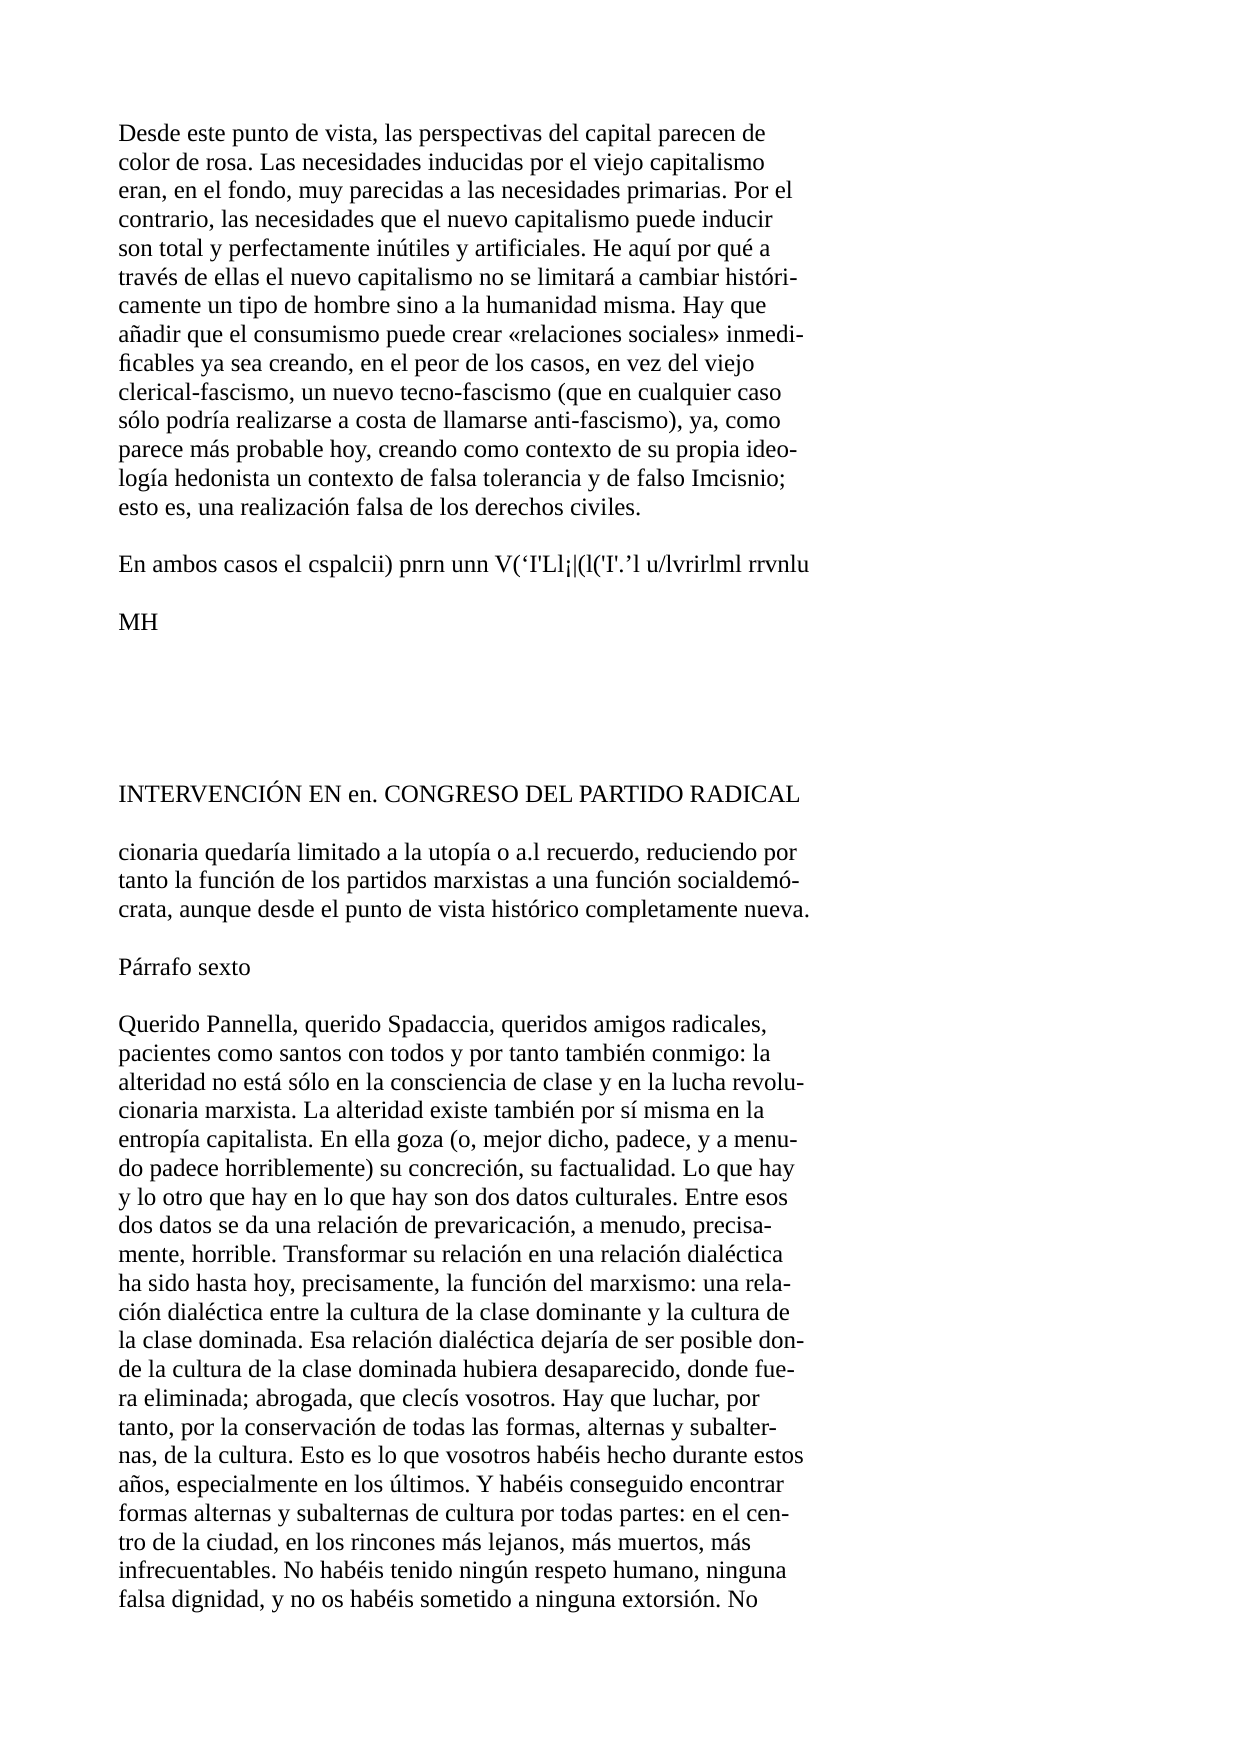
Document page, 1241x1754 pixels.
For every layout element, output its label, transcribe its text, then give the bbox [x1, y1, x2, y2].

text ra eliminada; abrogada, que clecís vosotros. Hay que luchar, por [118, 1383, 1122, 1412]
text Querido Pannella, querido Spadaccia, queridos amigos radicales, [118, 1009, 1122, 1038]
text eran, en el fondo, muy parecidas a las necesidades primarias. Por el [118, 176, 1122, 204]
text pacientes como santos con todos y por tanto también conmigo: la [118, 1038, 1122, 1067]
text de la cultura de la clase dominada hubiera desaparecido, donde fue- [118, 1354, 1122, 1383]
text falsa dignidad, y no os habéis sometido a ninguna extorsión. No [118, 1584, 1122, 1613]
text y lo otro que hay en lo que hay son dos datos culturales. Entre esos [118, 1182, 1122, 1211]
text mente, horrible. Transformar su relación en una relación dialéctica [118, 1239, 1122, 1268]
text Párrafo sexto [118, 952, 1122, 981]
text tanto la función de los partidos marxistas a una función socialdemó- [118, 866, 1122, 894]
text tro de la ciudad, en los rincones más lejanos, más muertos, más [118, 1527, 1122, 1556]
text añadir que el consumismo puede crear «relaciones sociales» inmedi- [118, 319, 1122, 348]
text años, especialmente en los últimos. Y habéis conseguido encontrar [118, 1469, 1122, 1498]
text esto es, una realización falsa de los derechos civiles. [118, 492, 1122, 521]
text clerical-fascismo, un nuevo tecno-fascismo (que en cualquier caso [118, 377, 1122, 406]
text INTERVENCIÓN EN en. CONGRESO DEL PARTIDO RADICAL [118, 779, 1122, 808]
text MH [118, 607, 1122, 636]
text En ambos casos el cspalcii) pnrn unn V(‘I'Ll¡|(l('I'.’l u/lvrirlml rrvnlu [118, 549, 1122, 578]
text infrecuentables. No habéis tenido ningún respeto humano, ninguna [118, 1556, 1122, 1584]
text entropía capitalista. En ella goza (o, mejor dicho, padece, y a menu- [118, 1124, 1122, 1153]
text ﬁcables ya sea creando, en el peor de los casos, en vez del viejo [118, 348, 1122, 377]
text sólo podría realizarse a costa de llamarse anti-fascismo), ya, como [118, 406, 1122, 434]
text cionaria marxista. La alteridad existe también por sí misma en la [118, 1096, 1122, 1124]
text parece más probable hoy, creando como contexto de su propia ideo- [118, 434, 1122, 463]
text camente un tipo de hombre sino a la humanidad misma. Hay que [118, 291, 1122, 319]
text contrario, las necesidades que el nuevo capitalismo puede inducir [118, 204, 1122, 233]
text do padece horriblemente) su concreción, su factualidad. Lo que hay [118, 1153, 1122, 1182]
text color de rosa. Las necesidades inducidas por el viejo capitalismo [118, 147, 1122, 176]
text formas alternas y subalternas de cultura por todas partes: en el cen- [118, 1498, 1122, 1527]
text son total y perfectamente inútiles y artificiales. He aquí por qué a [118, 233, 1122, 262]
text ha sido hasta hoy, precisamente, la función del marxismo: una rela- [118, 1268, 1122, 1297]
text tanto, por la conservación de todas las formas, alternas y subalter- [118, 1412, 1122, 1441]
text alteridad no está sólo en la consciencia de clase y en la lucha revolu- [118, 1067, 1122, 1096]
text logía hedonista un contexto de falsa tolerancia y de falso Imcisnio; [118, 463, 1122, 492]
text través de ellas el nuevo capitalismo no se limitará a cambiar históri- [118, 262, 1122, 291]
text ción dialéctica entre la cultura de la clase dominante y la cultura de [118, 1297, 1122, 1326]
text crata, aunque desde el punto de vista histórico completamente nueva. [118, 894, 1122, 923]
text la clase dominada. Esa relación dialéctica dejaría de ser posible don- [118, 1326, 1122, 1354]
text cionaria quedaría limitado a la utopía o a.l recuerdo, reduciendo por [118, 837, 1122, 866]
text nas, de la cultura. Esto es lo que vosotros habéis hecho durante estos [118, 1441, 1122, 1469]
text Desde este punto de vista, las perspectivas del capital parecen de [118, 118, 1122, 147]
text dos datos se da una relación de prevaricación, a menudo, precisa- [118, 1211, 1122, 1239]
